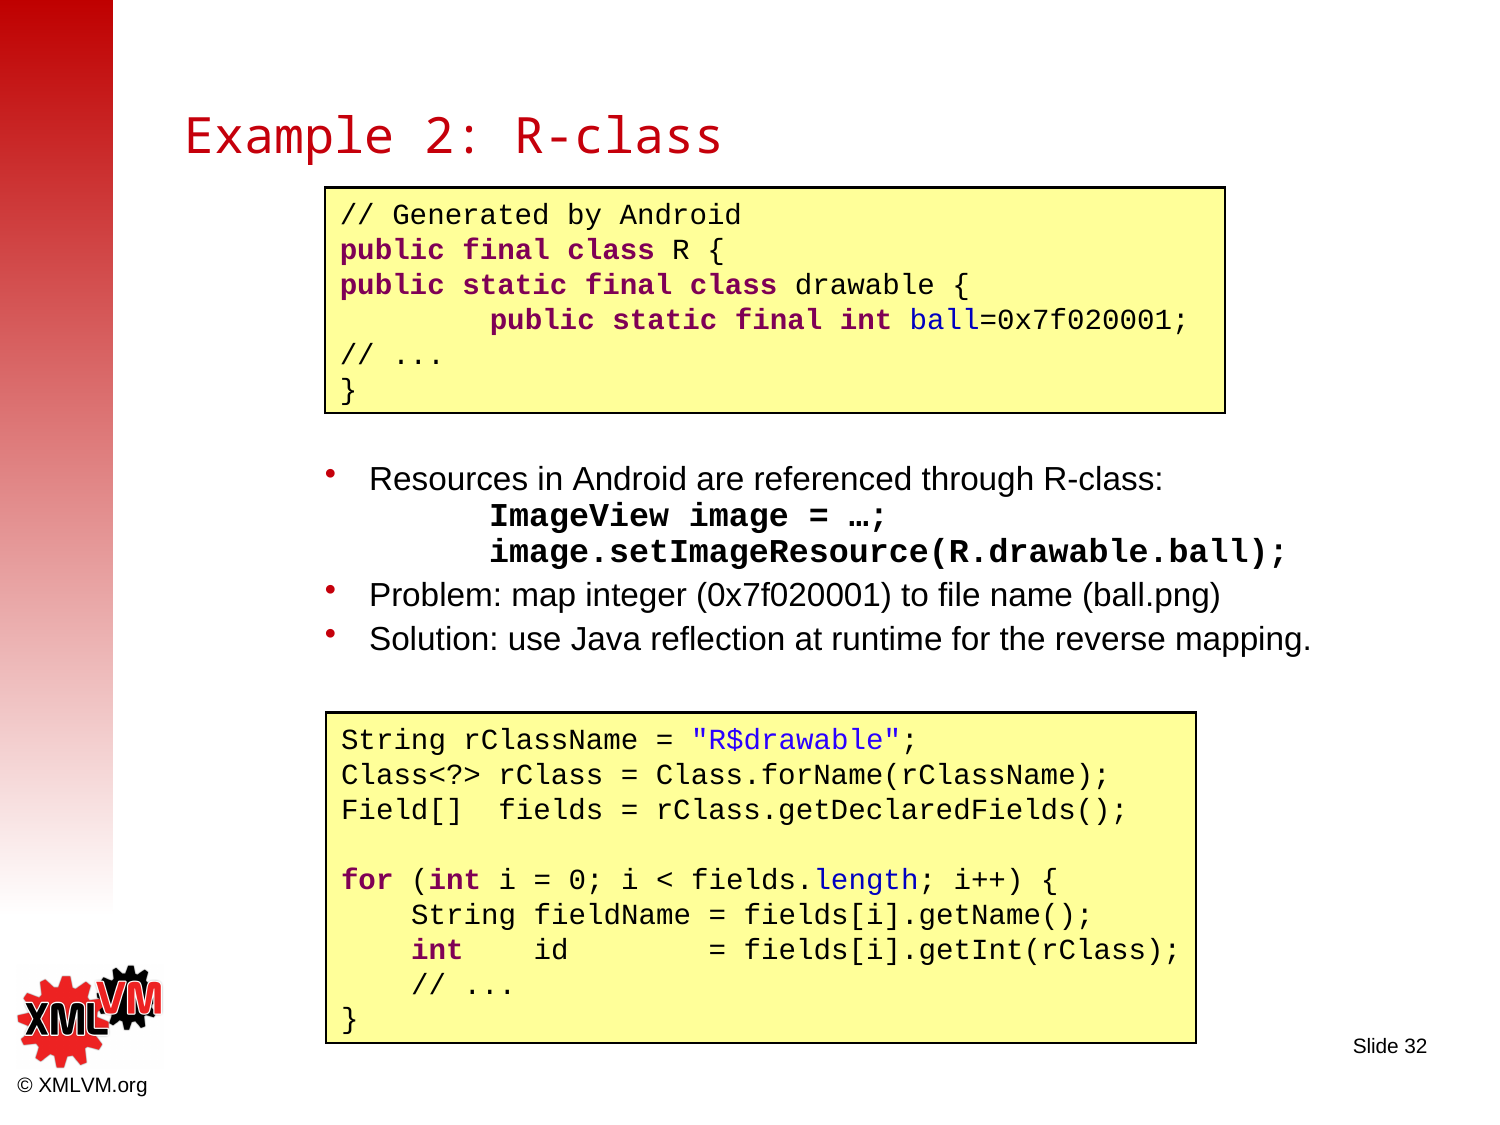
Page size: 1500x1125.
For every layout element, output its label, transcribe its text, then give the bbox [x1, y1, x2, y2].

title Example 2: R-class [170, 67, 1447, 207]
text_box // Generated by Android public final class R { public static final class drawable { public static final int ball=0x7f020001; // ... } [324, 187, 1226, 413]
text_box String rClassName = "R$drawable"; Class<?> rClass = Class.forName(rClassName); Field[] fields = rClass.getDeclaredFields(); for (int i = 0; i < fields.length; i++) { String fieldName = fields[i].getName(); int id = fields[i].getInt(rClass); // ... } [326, 712, 1197, 1043]
picture [16, 964, 164, 1069]
list Resources in Android are referenced through R-class: ImageView image = …; image.setImageResource(R.drawable.ball); Problem: map integer (0x7f020001) to file name (ball.png) Solution: use Java reflection at runtime for the reverse mapping. [324, 461, 1329, 668]
